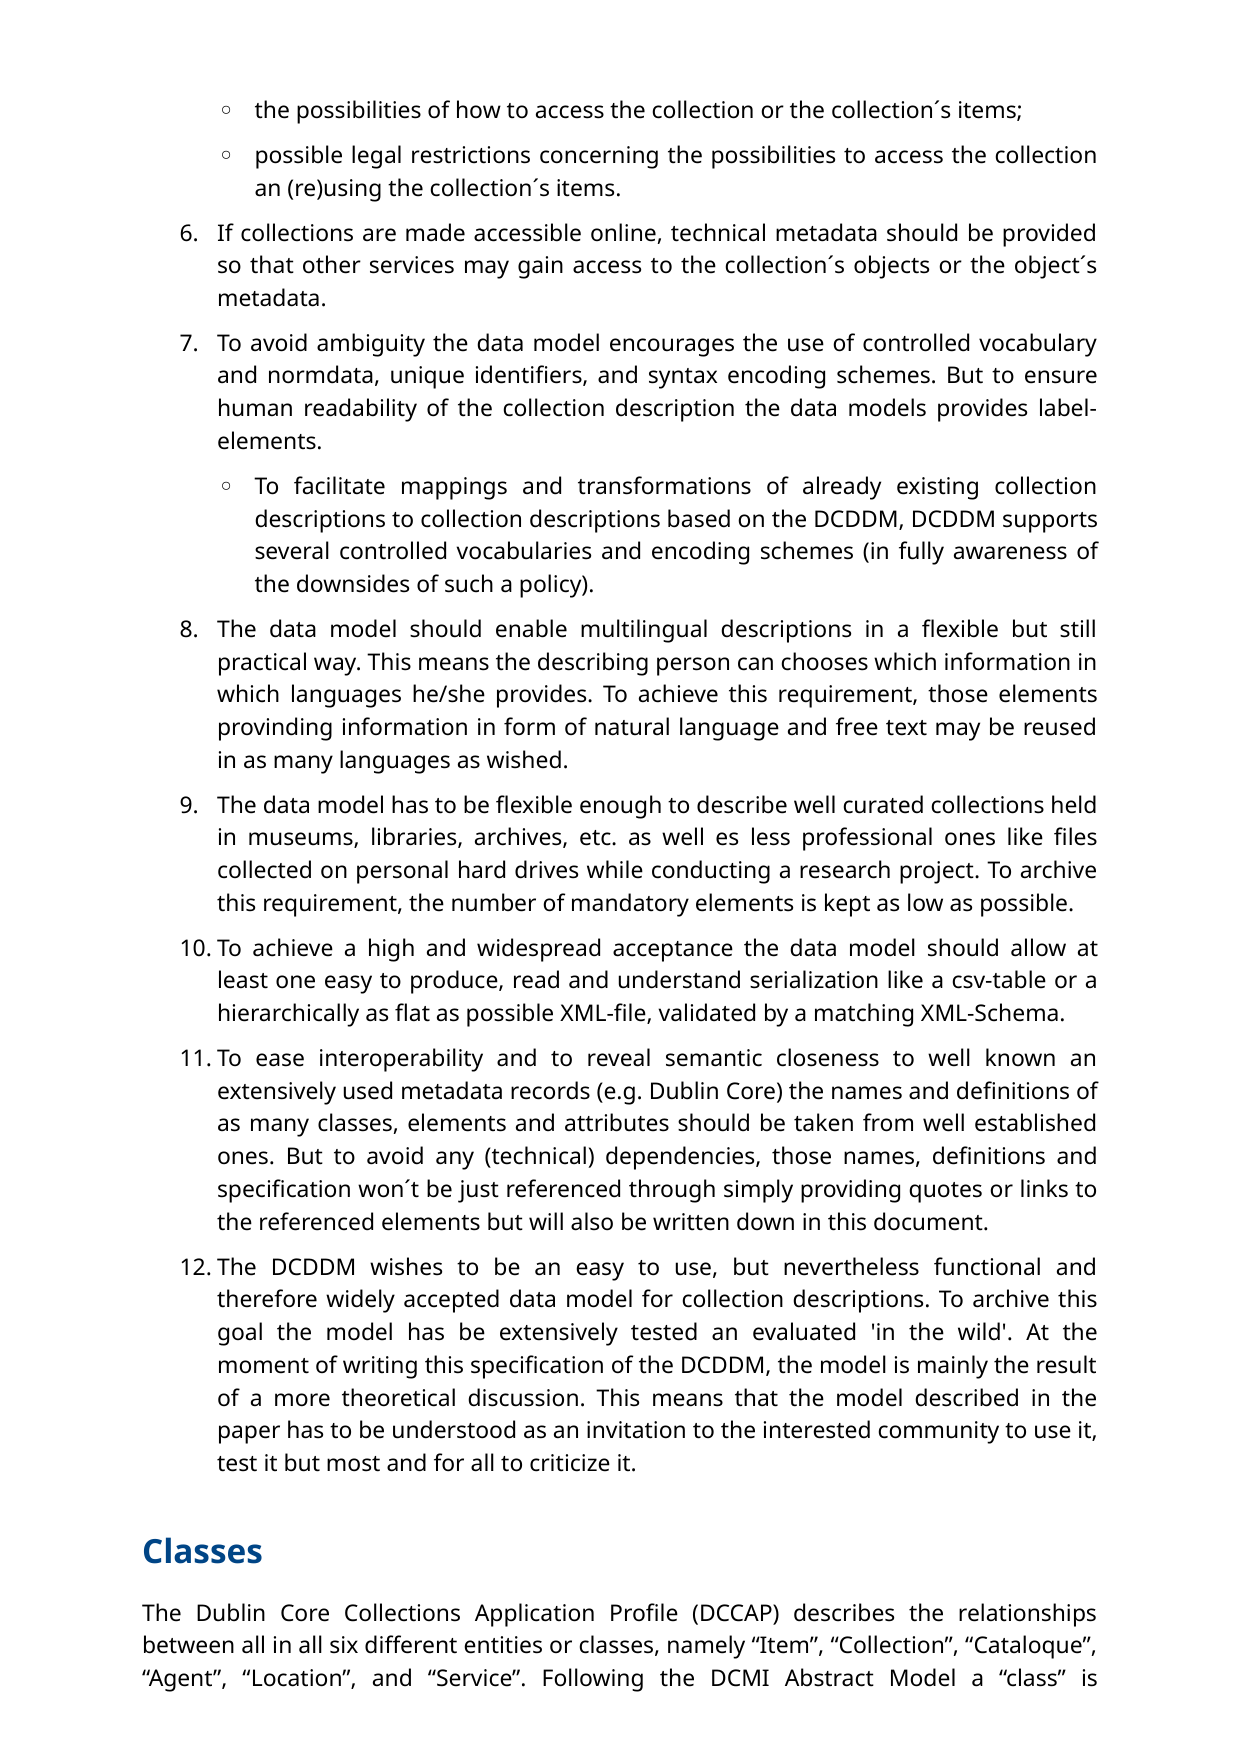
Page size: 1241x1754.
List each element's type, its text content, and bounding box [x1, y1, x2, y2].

list To facilitate mappings and transformations of already existing collection descriptions to collection descriptions based on the DCDDM, DCDDM supports several controlled vocabularies and encoding schemes (in fully awareness of the downsides of such a policy). [217, 470, 1098, 599]
list To ease interoperability and to reveal semantic closeness to well known an extensively used metadata records (e.g. Dublin Core) the names and definitions of as many classes, elements and attributes should be taken from well established ones. But to avoid any (technical) dependencies, those names, definitions and specification won´t be just referenced through simply providing quotes or links to the referenced elements but will also be written down in this document. [179, 1042, 1098, 1237]
text The Dublin Core Collections Application Profile (DCCAP) describes the relationships between all in all six different entities or classes, namely “Item”, “Collection”, “Cataloque”, “Agent”, “Location”, and “Service”. Following the DCMI Abstract Model a “class” is [142, 1596, 1098, 1693]
list The DCDDM wishes to be an easy to use, but nevertheless functional and therefore widely accepted data model for collection descriptions. To archive this goal the model has be extensively tested an evaluated 'in the wild'. At the moment of writing this specification of the DCDDM, the model is mainly the result of a more theoretical discussion. This means that the model described in the paper has to be understood as an invitation to the interested community to use it, test it but most and for all to criticize it. [179, 1250, 1098, 1478]
list To avoid ambiguity the data model encourages the use of controlled vocabulary and normdata, unique identifiers, and syntax encoding schemes. But to ensure human readability of the collection description the data models provides label-elements. [179, 327, 1098, 456]
list possible legal restrictions concerning the possibilities to access the collection an (re)using the collection´s items. [217, 139, 1098, 203]
list If collections are made accessible online, technical metadata should be provided so that other services may gain access to the collection´s objects or the object´s metadata. [179, 216, 1098, 313]
list The data model should enable multilingual descriptions in a flexible but still practical way. This means the describing person can chooses which information in which languages he/she provides. To achieve this requirement, those elements provinding information in form of natural language and free text may be reused in as many languages as wished. [179, 613, 1098, 775]
list The data model has to be flexible enough to describe well curated collections held in museums, libraries, archives, etc. as well es less professional ones like files collected on personal hard drives while conducting a research project. To archive this requirement, the number of mandatory elements is kept as low as possible. [179, 788, 1098, 918]
list To achieve a high and widespread acceptance the data model should allow at least one easy to produce, read and understand serialization like a csv-table or a hierarchically as flat as possible XML-file, validated by a matching XML-Schema. [179, 932, 1098, 1028]
list the possibilities of how to access the collection or the collection´s items; [217, 94, 1098, 126]
subtitle Classes [142, 1527, 1098, 1573]
